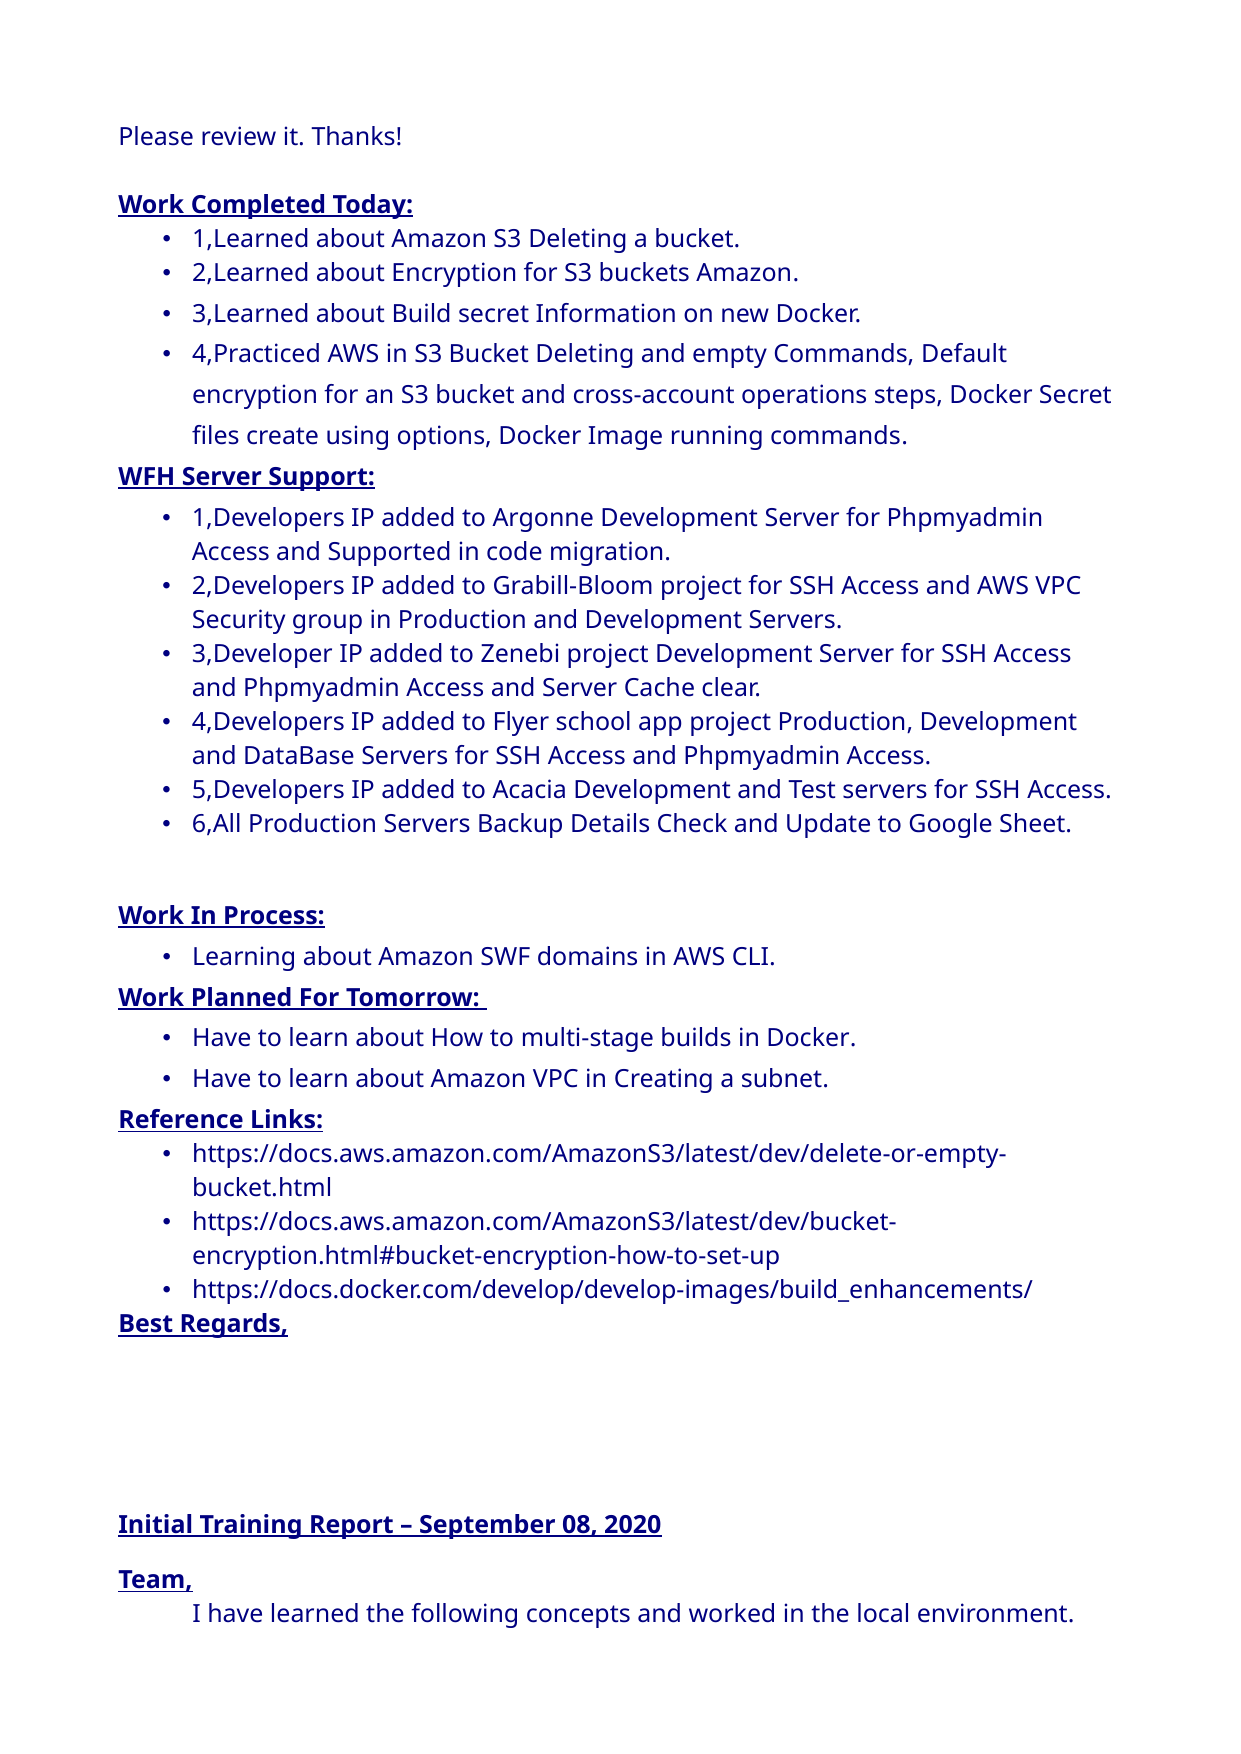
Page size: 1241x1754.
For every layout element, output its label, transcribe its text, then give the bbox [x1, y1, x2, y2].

list 2,Learned about Encryption for S3 buckets Amazon. [162, 254, 1122, 288]
text I have learned the following concepts and worked in the local environment. [118, 1596, 1122, 1630]
list https://docs.aws.amazon.com/AmazonS3/latest/dev/delete-or-empty-bucket.html [162, 1136, 1122, 1204]
subtitle 4,Developers IP added to Flyer school app project Production, Development and DataBase Servers for SSH Access and Phpmyadmin Access. [162, 704, 1122, 772]
text Please review it. Thanks! [118, 118, 1122, 152]
subtitle 1,Developers IP added to Argonne Development Server for Phpmyadmin Access and Supported in code migration. [162, 499, 1122, 567]
list Have to learn about How to multi-stage builds in Docker. [162, 1020, 1122, 1054]
subtitle 6,All Production Servers Backup Details Check and Update to Google Sheet. [162, 806, 1122, 840]
list https://docs.aws.amazon.com/AmazonS3/latest/dev/bucket-encryption.html#bucket-encryption-how-to-set-up [162, 1204, 1122, 1272]
text Work In Process: [118, 897, 1122, 932]
subtitle 2,Developers IP added to Grabill-Bloom project for SSH Access and AWS VPC Security group in Production and Development Servers. [162, 567, 1122, 636]
text Best Regards, [118, 1306, 1122, 1340]
subtitle 5,Developers IP added to Acacia Development and Test servers for SSH Access. [162, 772, 1122, 806]
text Initial Training Report – September 08, 2020 [118, 1506, 1122, 1540]
text Work Planned For Tomorrow: [118, 979, 1122, 1013]
list 4,Practiced AWS in S3 Bucket Deleting and empty Commands, Default encryption for an S3 bucket and cross-account operations steps, Docker Secret files create using options, Docker Image running commands. [162, 336, 1122, 452]
text Team, [118, 1562, 1122, 1596]
list Have to learn about Amazon VPC in Creating a subnet. [162, 1061, 1122, 1095]
list Learning about Amazon SWF domains in AWS CLI. [162, 938, 1122, 972]
text Reference Links: [118, 1102, 1122, 1136]
list 1,Learned about Amazon S3 Deleting a bucket. [162, 220, 1122, 254]
list 3,Learned about Build secret Information on new Docker. [162, 295, 1122, 329]
subtitle 3,Developer IP added to Zenebi project Development Server for SSH Access and Phpmyadmin Access and Server Cache clear. [162, 636, 1122, 704]
text Work Completed Today: [118, 186, 1122, 220]
list https://docs.docker.com/develop/develop-images/build_enhancements/ [162, 1272, 1122, 1306]
text WFH Server Support: [118, 458, 1122, 493]
